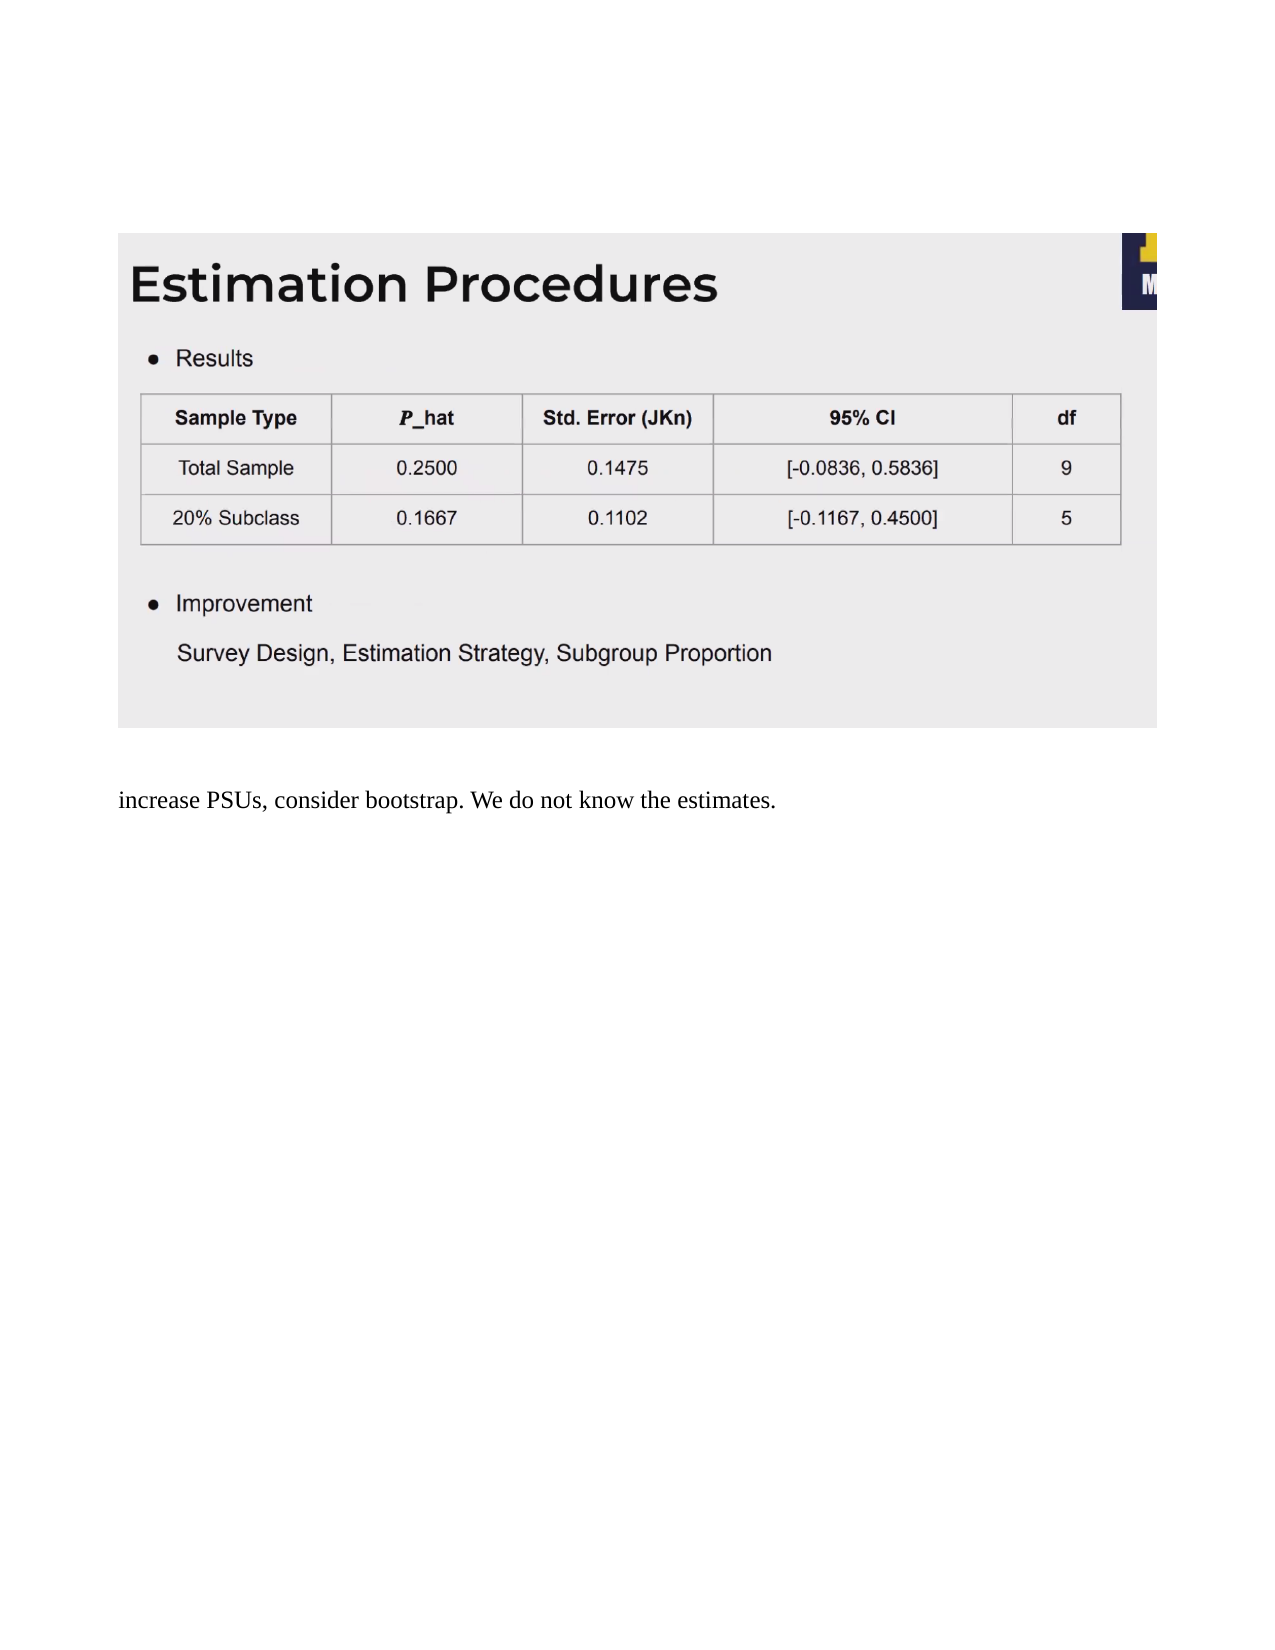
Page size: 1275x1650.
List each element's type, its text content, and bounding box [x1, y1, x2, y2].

text increase PSUs, consider bootstrap. We do not know the estimates. [118, 785, 1157, 814]
picture [118, 233, 1157, 728]
